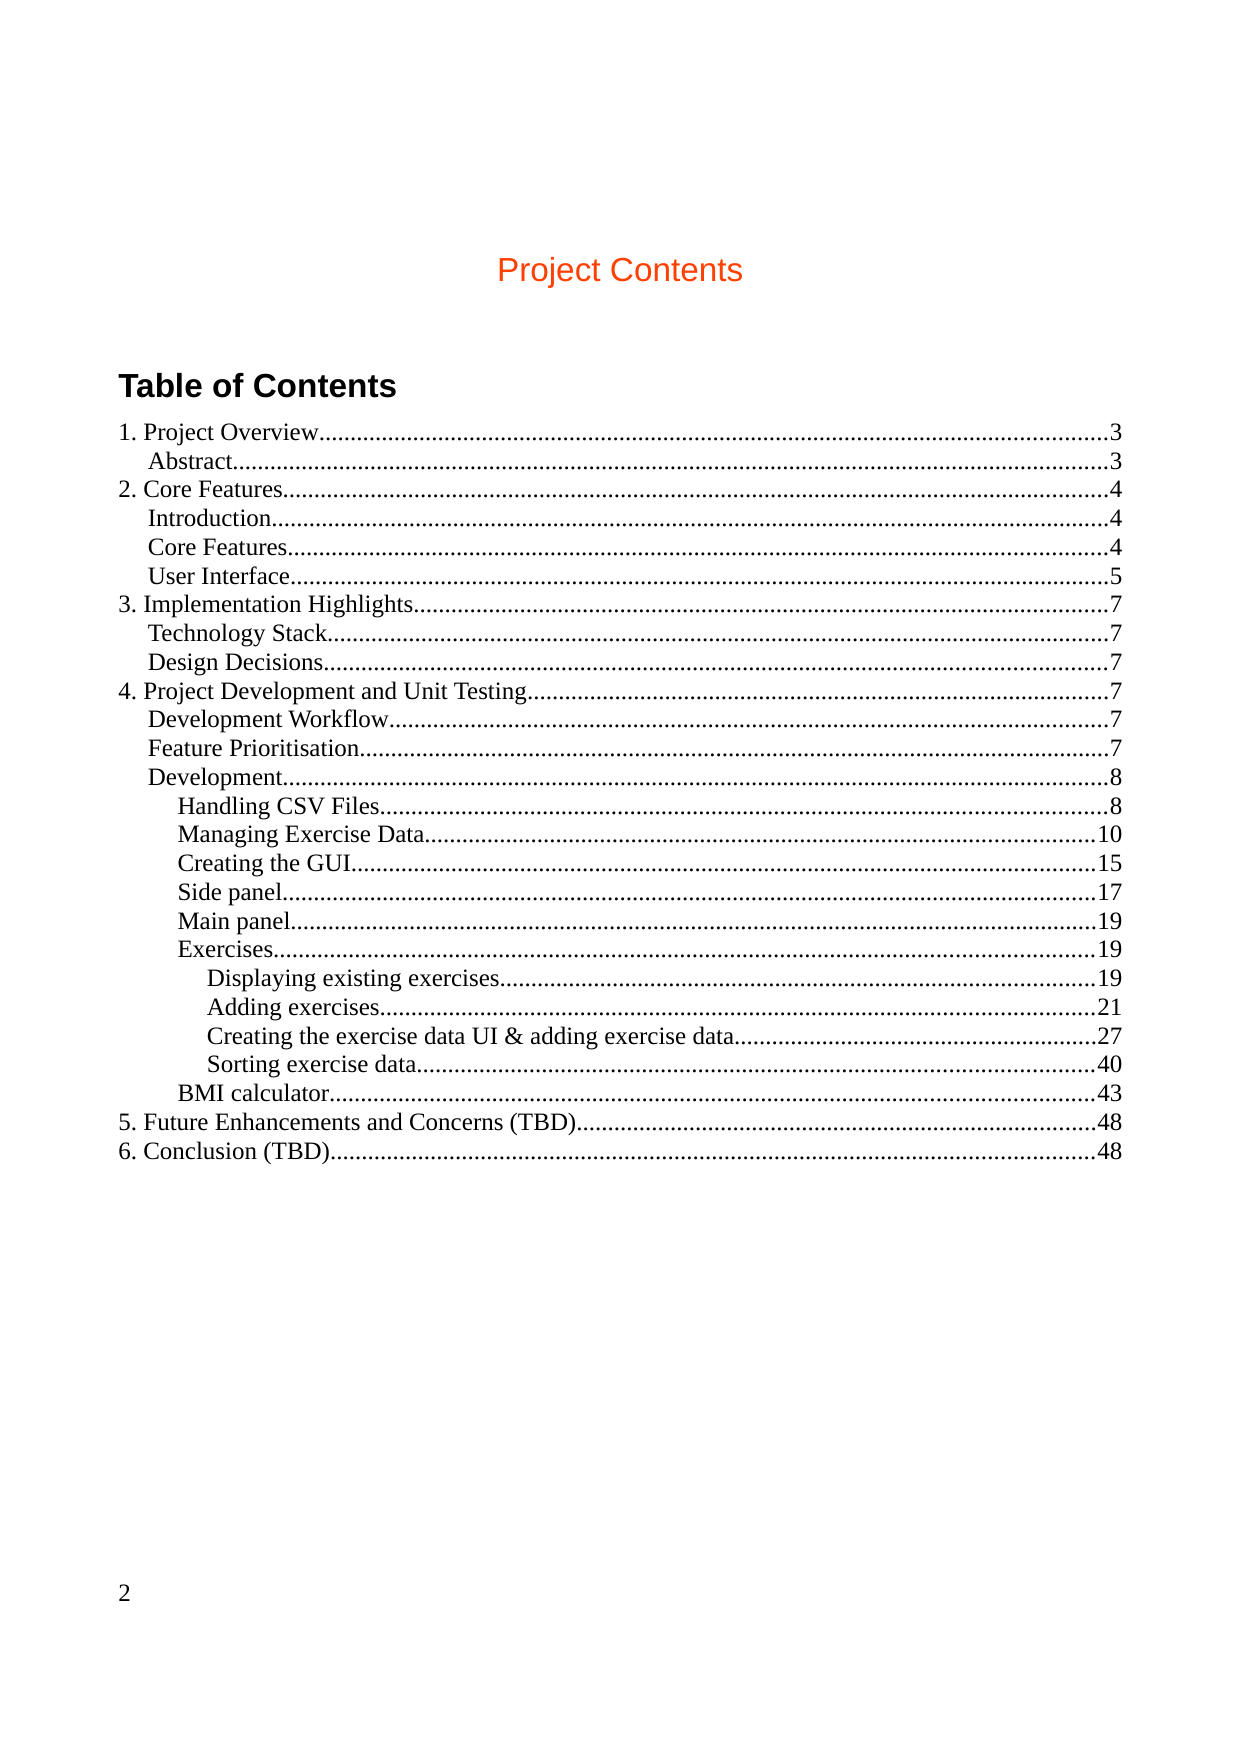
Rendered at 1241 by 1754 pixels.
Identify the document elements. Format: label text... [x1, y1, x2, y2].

text Managing Exercise Data 10 [177, 819, 1122, 848]
text Core Features 4 [148, 532, 1122, 561]
text 3. Implementation Highlights 7 [118, 589, 1122, 618]
text 2. Core Features 4 [118, 474, 1122, 503]
text Technology Stack 7 [148, 618, 1122, 647]
text Main panel 19 [177, 906, 1122, 934]
text Displaying existing exercises 19 [207, 963, 1122, 992]
text Creating the GUI 15 [177, 848, 1122, 877]
text Handling CSV Files 8 [177, 791, 1122, 819]
text Abstract 3 [148, 446, 1122, 474]
text Development 8 [148, 762, 1122, 791]
text Feature Prioritisation 7 [148, 733, 1122, 762]
text Project Contents [118, 250, 1122, 288]
text 5. Future Enhancements and Concerns (TBD) 48 [118, 1107, 1122, 1136]
text 4. Project Development and Unit Testing 7 [118, 676, 1122, 704]
text Development Workflow 7 [148, 704, 1122, 733]
text Adding exercises 21 [207, 992, 1122, 1021]
subtitle Table of Contents [118, 366, 1122, 404]
text User Interface 5 [148, 561, 1122, 589]
text Creating the exercise data UI & adding exercise data 27 [207, 1021, 1122, 1049]
text Introduction 4 [148, 503, 1122, 532]
text Exercises 19 [177, 934, 1122, 963]
text BMI calculator 43 [177, 1078, 1122, 1107]
text Design Decisions 7 [148, 647, 1122, 676]
text 1. Project Overview 3 [118, 417, 1122, 446]
text Sorting exercise data 40 [207, 1049, 1122, 1078]
text 6. Conclusion (TBD) 48 [118, 1136, 1122, 1164]
text Side panel 17 [177, 877, 1122, 906]
